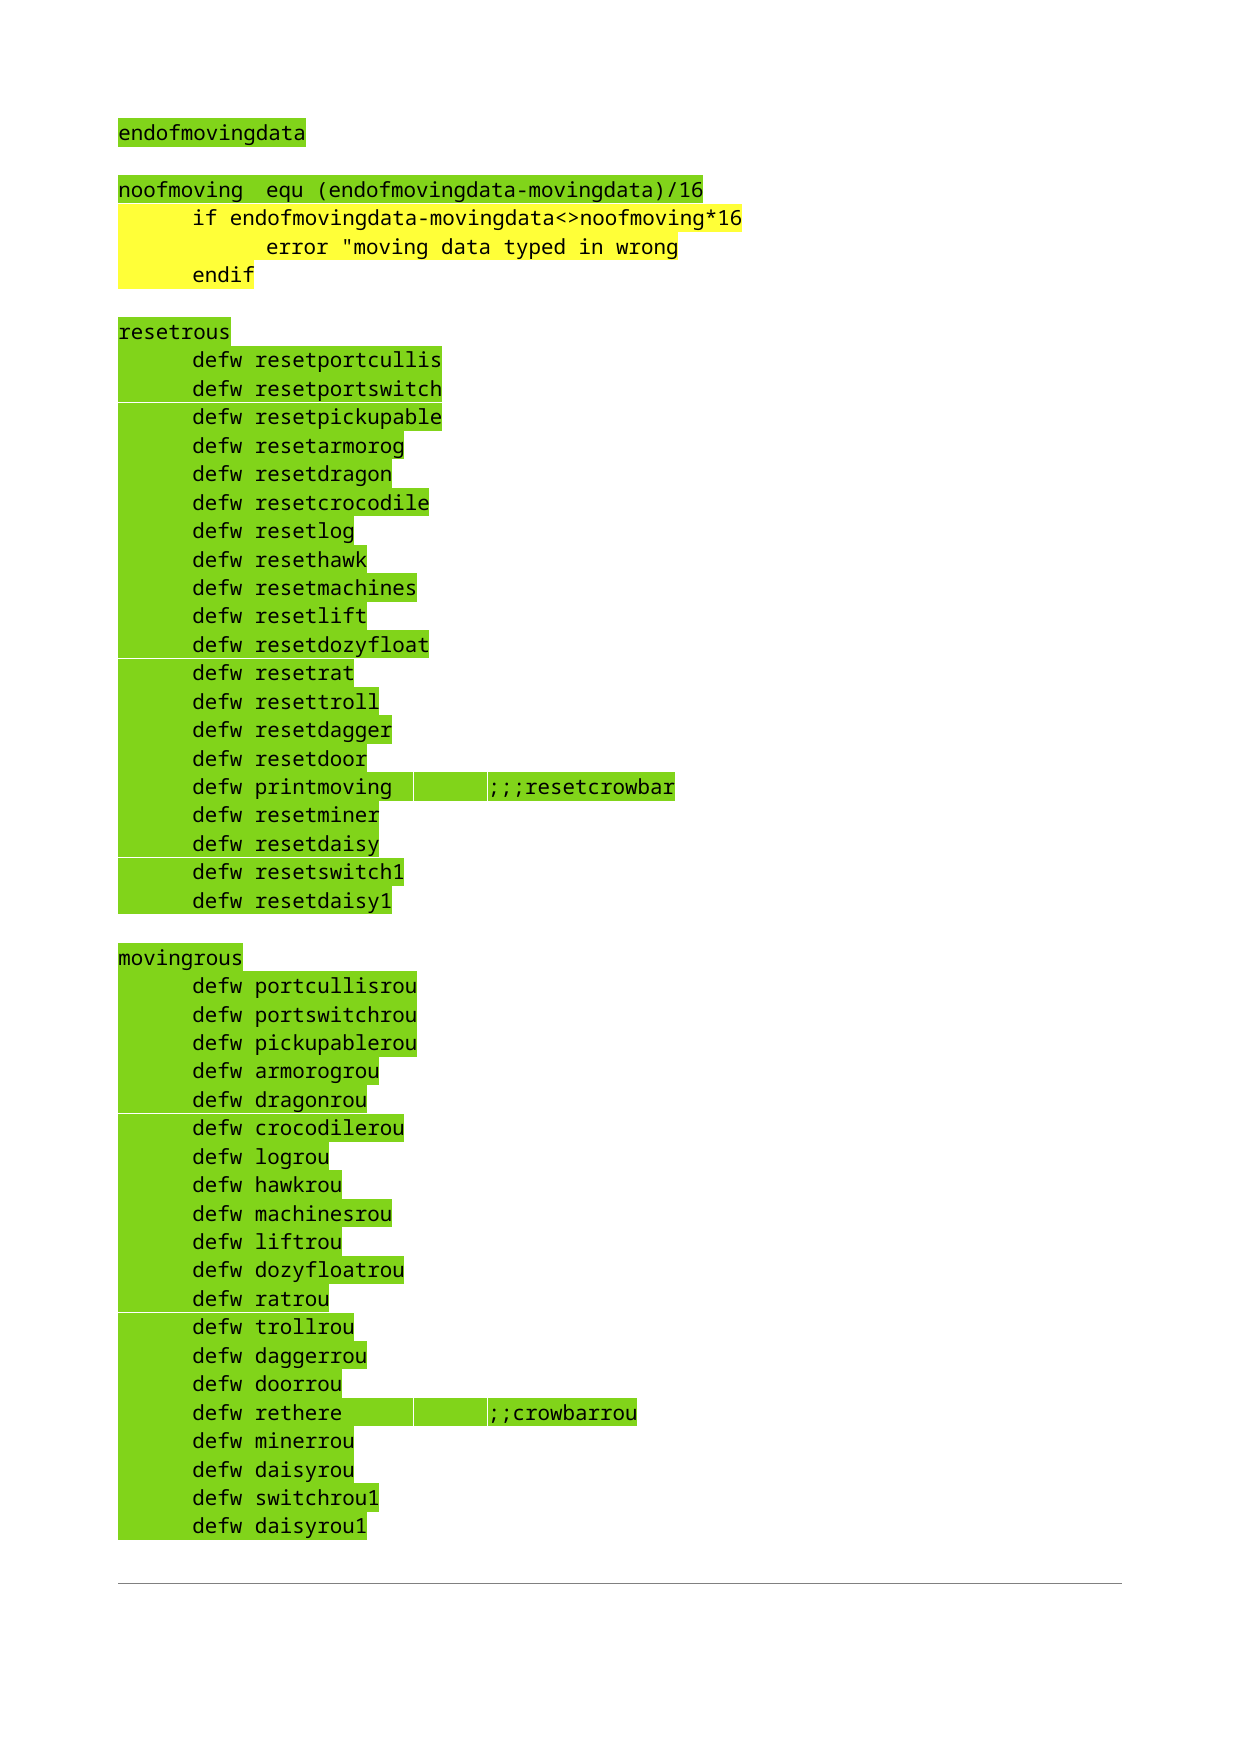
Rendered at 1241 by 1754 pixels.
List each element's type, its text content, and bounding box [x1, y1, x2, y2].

text defw resetportswitch [118, 374, 1122, 402]
text defw resetpickupable [118, 402, 1122, 431]
text defw resetmachines [118, 573, 1122, 602]
text defw resetdaisy1 [118, 886, 1122, 914]
text defw daggerrou [118, 1341, 1122, 1369]
text defw resetrat [118, 658, 1122, 687]
text endofmovingdata [118, 118, 1122, 147]
text defw resetdragon [118, 459, 1122, 488]
text defw printmoving ;;;resetcrowbar [118, 772, 1122, 801]
text defw resetdaisy [118, 829, 1122, 857]
text defw dragonrou [118, 1085, 1122, 1113]
text defw crocodilerou [118, 1113, 1122, 1142]
text defw doorrou [118, 1369, 1122, 1398]
text defw trollrou [118, 1312, 1122, 1341]
text defw resethawk [118, 545, 1122, 573]
text defw resetdagger [118, 715, 1122, 744]
text defw hawkrou [118, 1170, 1122, 1199]
text defw resetarmorog [118, 431, 1122, 459]
text defw pickupablerou [118, 1028, 1122, 1057]
text defw resetcrocodile [118, 488, 1122, 516]
text defw resetlog [118, 516, 1122, 545]
text defw daisyrou [118, 1455, 1122, 1483]
text defw resetdozyfloat [118, 630, 1122, 658]
text defw machinesrou [118, 1199, 1122, 1227]
text defw daisyrou1 [118, 1512, 1122, 1540]
text noofmoving equ (endofmovingdata-movingdata)/16 [118, 175, 1122, 203]
text defw armorogrou [118, 1057, 1122, 1085]
text defw resettroll [118, 687, 1122, 715]
text defw resetminer [118, 801, 1122, 829]
text error "moving data typed in wrong [118, 232, 1122, 260]
text defw ratrou [118, 1284, 1122, 1312]
text defw resetportcullis [118, 346, 1122, 374]
text defw resetlift [118, 602, 1122, 630]
text if endofmovingdata-movingdata<>noofmoving*16 [118, 203, 1122, 232]
text endif [118, 260, 1122, 289]
text defw logrou [118, 1142, 1122, 1170]
text movingrous [118, 943, 1122, 971]
text defw resetswitch1 [118, 857, 1122, 886]
text defw rethere ;;crowbarrou [118, 1398, 1122, 1426]
text defw liftrou [118, 1227, 1122, 1256]
text defw resetdoor [118, 744, 1122, 772]
text defw portswitchrou [118, 1000, 1122, 1028]
text resetrous [118, 317, 1122, 346]
text defw portcullisrou [118, 971, 1122, 1000]
text defw switchrou1 [118, 1483, 1122, 1512]
text defw minerrou [118, 1426, 1122, 1455]
text defw dozyfloatrou [118, 1256, 1122, 1284]
